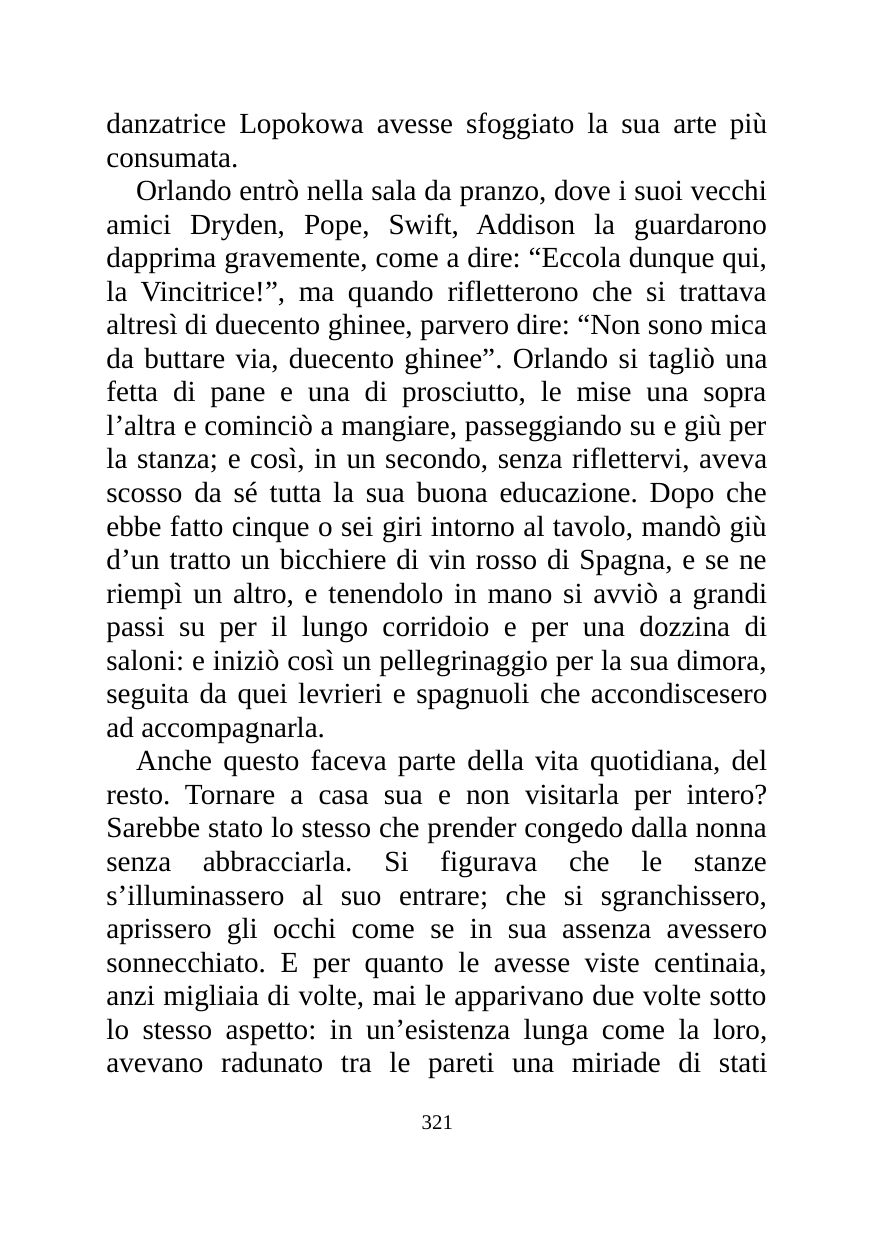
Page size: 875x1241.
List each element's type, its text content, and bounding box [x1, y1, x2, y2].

text Anche questo faceva parte della vita quotidiana, del resto. Tornare a casa sua e non visitarla per intero? Sarebbe stato lo stesso che prender congedo dalla nonna senza abbracciarla. Si figurava che le stanze s’illuminassero al suo entrare; che si sgranchissero, aprissero gli occhi come se in sua assenza avessero sonnecchiato. E per quanto le avesse viste centinaia, anzi migliaia di volte, mai le apparivano due volte sotto lo stesso aspetto: in un’esistenza lunga come la loro, avevano radunato tra le pareti una miriade di stati [106, 743, 768, 1079]
text Orlando entrò nella sala da pranzo, dove i suoi vecchi amici Dryden, Pope, Swift, Addison la guardarono dapprima gravemente, come a dire: “Eccola dunque qui, la Vincitrice!”, ma quando rifletterono che si trattava altresì di duecento ghinee, parvero dire: “Non sono mica da buttare via, duecento ghinee”. Orlando si tagliò una fetta di pane e una di prosciutto, le mise una sopra l’altra e cominciò a mangiare, passeggiando su e giù per la stanza; e così, in un secondo, senza riflettervi, aveva scosso da sé tutta la sua buona educazione. Dopo che ebbe fatto cinque o sei giri intorno al tavolo, mandò giù d’un tratto un bicchiere di vin rosso di Spagna, e se ne riempì un altro, e tenendolo in mano si avviò a grandi passi su per il lungo corridoio e per una dozzina di saloni: e iniziò così un pellegrinaggio per la sua dimora, seguita da quei levrieri e spagnuoli che accondiscesero ad accompagnarla. [106, 173, 768, 743]
text danzatrice Lopokowa avesse sfoggiato la sua arte più consumata. [106, 106, 768, 173]
